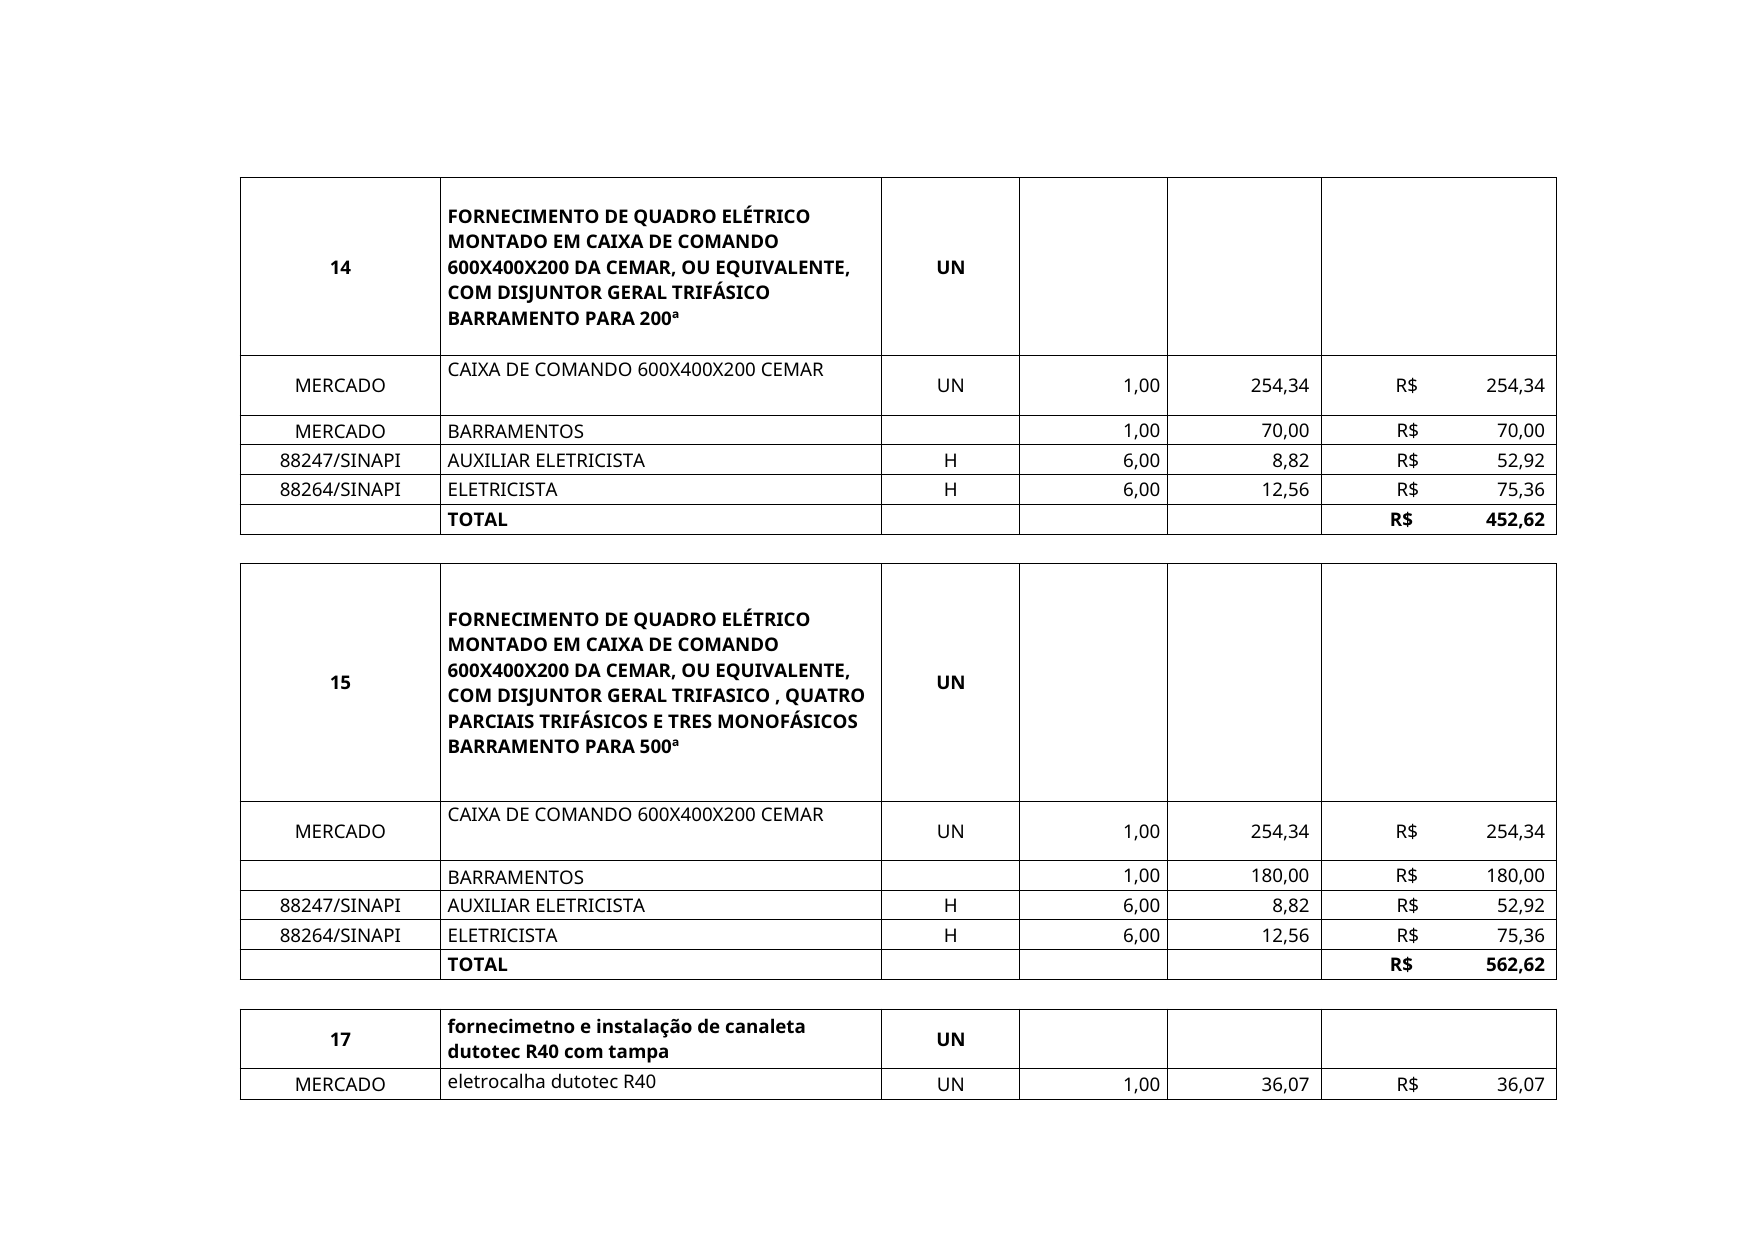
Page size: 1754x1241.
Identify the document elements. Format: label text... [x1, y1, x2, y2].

table_cell R$ 180,00 [1322, 861, 1556, 890]
table_cell 70,00 [1168, 416, 1321, 444]
table_cell UN [882, 178, 1019, 355]
table_cell fornecimetno e instalação de canaleta dutotec R40 com tampa [441, 1010, 881, 1068]
table_cell [241, 505, 440, 533]
table_cell [1019, 980, 1167, 1008]
table_cell [241, 861, 440, 890]
table_cell MERCADO [241, 356, 440, 415]
table_cell [882, 861, 1019, 890]
table_cell MERCADO [241, 802, 440, 860]
table_cell 1,00 [1020, 861, 1167, 890]
table_cell 12,56 [1168, 920, 1321, 949]
table_cell 6,00 [1020, 891, 1167, 919]
table_cell [1322, 564, 1556, 801]
table_cell TOTAL [441, 505, 881, 533]
table_cell 12,56 [1168, 475, 1321, 504]
table_cell [240, 980, 440, 1008]
table_cell FORNECIMENTO DE QUADRO ELÉTRICO MONTADO EM CAIXA DE COMANDO 600X400X200 DA CEMAR, OU EQUIVALENTE, COM DISJUNTOR GERAL TRIFÁSICO BARRAMENTO PARA 200ª [441, 178, 881, 355]
table_cell UN [882, 564, 1019, 801]
table_cell R$ 70,00 [1322, 416, 1556, 444]
table_cell [882, 416, 1019, 444]
table_cell R$ 254,34 [1322, 802, 1556, 860]
table_cell CAIXA DE COMANDO 600X400X200 CEMAR [441, 356, 881, 415]
table_cell [1321, 980, 1557, 1008]
table_cell 1,00 [1020, 416, 1167, 444]
table_cell [440, 980, 882, 1008]
table_cell [1321, 535, 1557, 563]
table_cell MERCADO [241, 416, 440, 444]
table_cell [1168, 1010, 1321, 1068]
table_cell ELETRICISTA [441, 920, 881, 949]
table_cell R$ 562,62 [1322, 950, 1556, 979]
table_cell 88247/SINAPI [241, 891, 440, 919]
table_cell R$ 52,92 [1322, 445, 1556, 474]
table_cell [1168, 505, 1321, 533]
table_cell 6,00 [1020, 920, 1167, 949]
table_cell AUXILIAR ELETRICISTA [441, 891, 881, 919]
table_cell [1322, 178, 1556, 355]
table_cell [1167, 535, 1321, 563]
table_cell H [882, 891, 1019, 919]
table_cell [1167, 980, 1321, 1008]
table_cell BARRAMENTOS [441, 416, 881, 444]
table_cell [1020, 505, 1167, 533]
table_cell CAIXA DE COMANDO 600X400X200 CEMAR [441, 802, 881, 860]
table_cell 14 [241, 178, 440, 355]
table_cell [882, 980, 1019, 1008]
table_cell 1,00 [1020, 1069, 1167, 1099]
table_cell AUXILIAR ELETRICISTA [441, 445, 881, 474]
table_cell eletrocalha dutotec R40 [441, 1069, 881, 1099]
table_cell 8,82 [1168, 445, 1321, 474]
table_cell R$ 75,36 [1322, 920, 1556, 949]
table_cell [240, 535, 440, 563]
table_cell [882, 950, 1019, 979]
table_cell H [882, 920, 1019, 949]
table_cell [1168, 950, 1321, 979]
table_cell 254,34 [1168, 802, 1321, 860]
table_cell [882, 535, 1019, 563]
table_cell 180,00 [1168, 861, 1321, 890]
table_cell R$ 75,36 [1322, 475, 1556, 504]
table_cell R$ 254,34 [1322, 356, 1556, 415]
table_cell R$ 36,07 [1322, 1069, 1556, 1099]
table_cell ELETRICISTA [441, 475, 881, 504]
table_cell 88264/SINAPI [241, 920, 440, 949]
table_cell R$ 52,92 [1322, 891, 1556, 919]
table_cell 88264/SINAPI [241, 475, 440, 504]
table_cell [1019, 535, 1167, 563]
table_cell [440, 535, 882, 563]
table_cell UN [882, 356, 1019, 415]
table_cell [1020, 950, 1167, 979]
table_cell H [882, 445, 1019, 474]
table_cell UN [882, 1069, 1019, 1099]
table_cell 6,00 [1020, 445, 1167, 474]
table_cell 17 [241, 1010, 440, 1068]
table_cell H [882, 475, 1019, 504]
table_cell [1020, 564, 1167, 801]
table_cell [1020, 1010, 1167, 1068]
table_cell FORNECIMENTO DE QUADRO ELÉTRICO MONTADO EM CAIXA DE COMANDO 600X400X200 DA CEMAR, OU EQUIVALENTE, COM DISJUNTOR GERAL TRIFASICO , QUATRO PARCIAIS TRIFÁSICOS E TRES MONOFÁSICOS BARRAMENTO PARA 500ª [441, 564, 881, 801]
table_cell [1020, 178, 1167, 355]
table_cell UN [882, 1010, 1019, 1068]
table_cell 254,34 [1168, 356, 1321, 415]
table_cell 1,00 [1020, 802, 1167, 860]
table_cell 88247/SINAPI [241, 445, 440, 474]
table_cell [1168, 178, 1321, 355]
table_cell 6,00 [1020, 475, 1167, 504]
table_cell 1,00 [1020, 356, 1167, 415]
table_cell 8,82 [1168, 891, 1321, 919]
table_cell TOTAL [441, 950, 881, 979]
table_cell MERCADO [241, 1069, 440, 1099]
table_cell [882, 505, 1019, 533]
table_cell 36,07 [1168, 1069, 1321, 1099]
table_cell BARRAMENTOS [441, 861, 881, 890]
table_cell 15 [241, 564, 440, 801]
table_cell [1322, 1010, 1556, 1068]
table_cell [1168, 564, 1321, 801]
table_cell R$ 452,62 [1322, 505, 1556, 533]
table_cell [241, 950, 440, 979]
table_cell UN [882, 802, 1019, 860]
